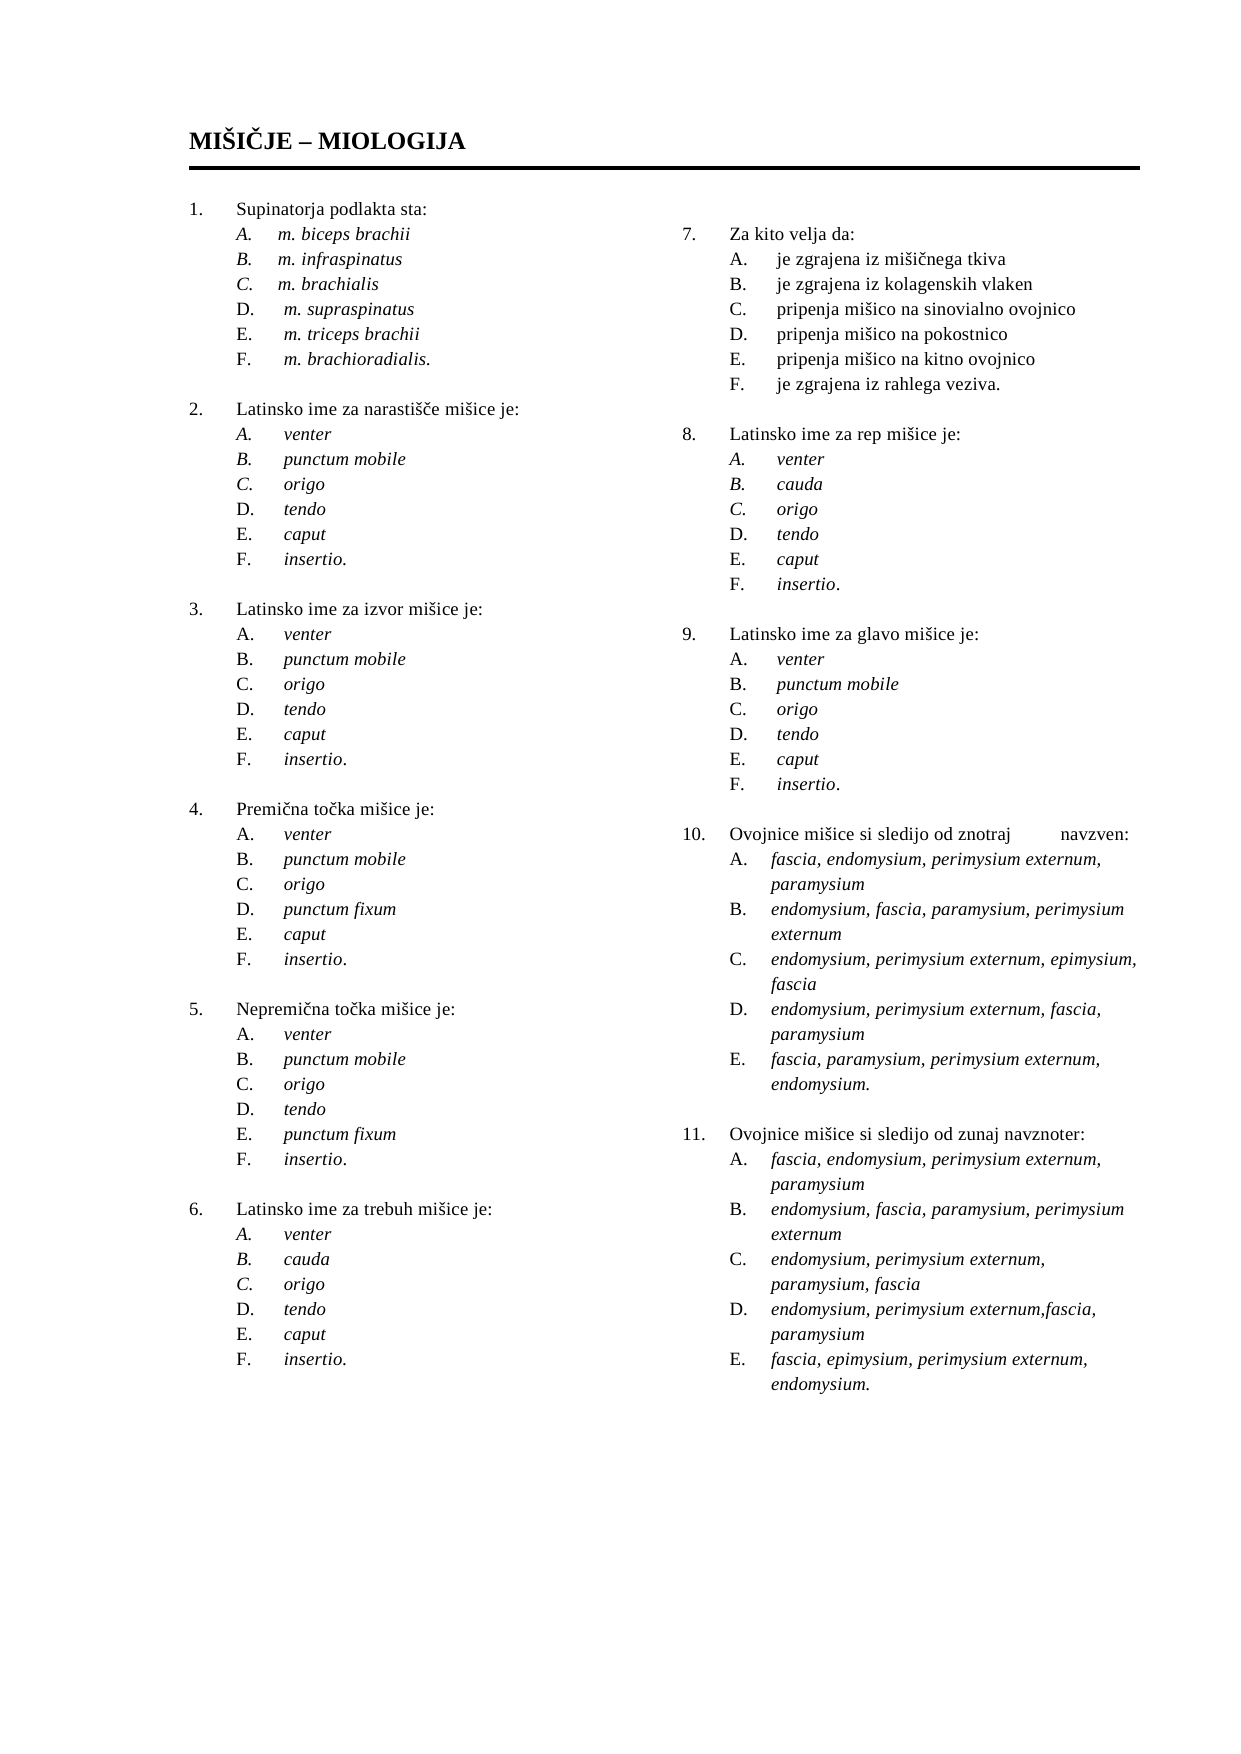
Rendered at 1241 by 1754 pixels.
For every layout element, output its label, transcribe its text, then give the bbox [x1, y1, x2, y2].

text A. je zgrajena iz mišičnega tkiva [729, 245, 1140, 270]
text 2. Latinsko ime za narastišče mišice je: [189, 395, 647, 420]
text D. m. supraspinatus [236, 295, 647, 320]
text 5. Nepremična točka mišice je: [189, 995, 647, 1020]
text E. fascia, epimysium, perimysium externum, endomysium. [729, 1345, 1140, 1395]
text B. punctum mobile [236, 1045, 647, 1070]
text A. fascia, endomysium, perimysium externum, paramysium [729, 1145, 1140, 1195]
text D. tendo [236, 1095, 647, 1120]
text F. insertio. [236, 545, 647, 570]
list m. infraspinatus [236, 245, 647, 270]
text F. insertio. [236, 945, 647, 970]
text 4. Premična točka mišice je: [189, 795, 647, 820]
text D. tendo [729, 520, 1140, 545]
text 8. Latinsko ime za rep mišice je: [682, 420, 1140, 445]
text D. pripenja mišico na pokostnico [729, 320, 1140, 345]
text C. origo [236, 1070, 647, 1095]
text E. caput [729, 545, 1140, 570]
text 10. Ovojnice mišice si sledijo od znotraj navzven: [682, 820, 1140, 845]
list venter [236, 420, 647, 445]
text F. insertio. [236, 745, 647, 770]
text F. je zgrajena iz rahlega veziva. [729, 370, 1140, 395]
list origo [236, 1270, 647, 1295]
list m. brachialis [236, 270, 647, 295]
subtitle A. venter [729, 645, 1140, 670]
list origo [236, 470, 647, 495]
text F. insertio. [236, 1345, 647, 1370]
text C. endomysium, perimysium externum, paramysium, fascia [729, 1245, 1140, 1295]
text D. endomysium, perimysium externum,fascia, paramysium [729, 1295, 1140, 1345]
text 1. Supinatorja podlakta sta: [189, 195, 647, 220]
text D. punctum fixum [236, 895, 647, 920]
text E. caput [729, 745, 1140, 770]
text F. insertio. [729, 770, 1140, 795]
text C. pripenja mišico na sinovialno ovojnico [729, 295, 1140, 320]
text B. endomysium, fascia, paramysium, perimysium externum [729, 895, 1140, 945]
list m. biceps brachii [236, 220, 647, 245]
text A. fascia, endomysium, perimysium externum, paramysium [729, 845, 1140, 895]
text A. venter [236, 1020, 647, 1045]
subtitle C. origo [729, 695, 1140, 720]
text A. venter [236, 620, 647, 645]
text E. caput [236, 1320, 647, 1345]
subtitle C. origo [236, 670, 647, 695]
text A. venter [236, 820, 647, 845]
list origo [729, 495, 1140, 520]
list punctum mobile [236, 445, 647, 470]
text B. endomysium, fascia, paramysium, perimysium externum [729, 1195, 1140, 1245]
text C. endomysium, perimysium externum, epimysium, fascia [729, 945, 1140, 995]
subtitle B. punctum mobile [729, 670, 1140, 695]
text E. punctum fixum [236, 1120, 647, 1145]
text D. endomysium, perimysium externum, fascia, paramysium [729, 995, 1140, 1045]
text C. origo [236, 870, 647, 895]
text E. caput [236, 520, 647, 545]
text B. punctum mobile [236, 845, 647, 870]
text F. m. brachioradialis. [189, 345, 647, 370]
list cauda [729, 470, 1140, 495]
text D. tendo [729, 720, 1140, 745]
text E. fascia, paramysium, perimysium externum, endomysium. [729, 1045, 1140, 1095]
list venter [729, 445, 1140, 470]
text E. caput [236, 720, 647, 745]
text 9. Latinsko ime za glavo mišice je: [682, 620, 1140, 645]
text F. insertio. [729, 570, 1140, 595]
list venter [236, 1220, 647, 1245]
text B. punctum mobile [236, 645, 647, 670]
text D. tendo [236, 1295, 647, 1320]
text 7. Za kito velja da: [682, 220, 1140, 245]
subtitle mišičje – Miologija [189, 124, 1140, 166]
text E. caput [236, 920, 647, 945]
text E. m. triceps brachii [189, 320, 647, 345]
text F. insertio. [236, 1145, 647, 1170]
text D. tendo [236, 495, 647, 520]
text 6. Latinsko ime za trebuh mišice je: [189, 1195, 647, 1220]
text 3. Latinsko ime za izvor mišice je: [189, 595, 647, 620]
text 11. Ovojnice mišice si sledijo od zunaj navznoter: [682, 1120, 1140, 1145]
list cauda [236, 1245, 647, 1270]
text D. tendo [236, 695, 647, 720]
text B. je zgrajena iz kolagenskih vlaken [729, 270, 1140, 295]
text E. pripenja mišico na kitno ovojnico [729, 345, 1140, 370]
